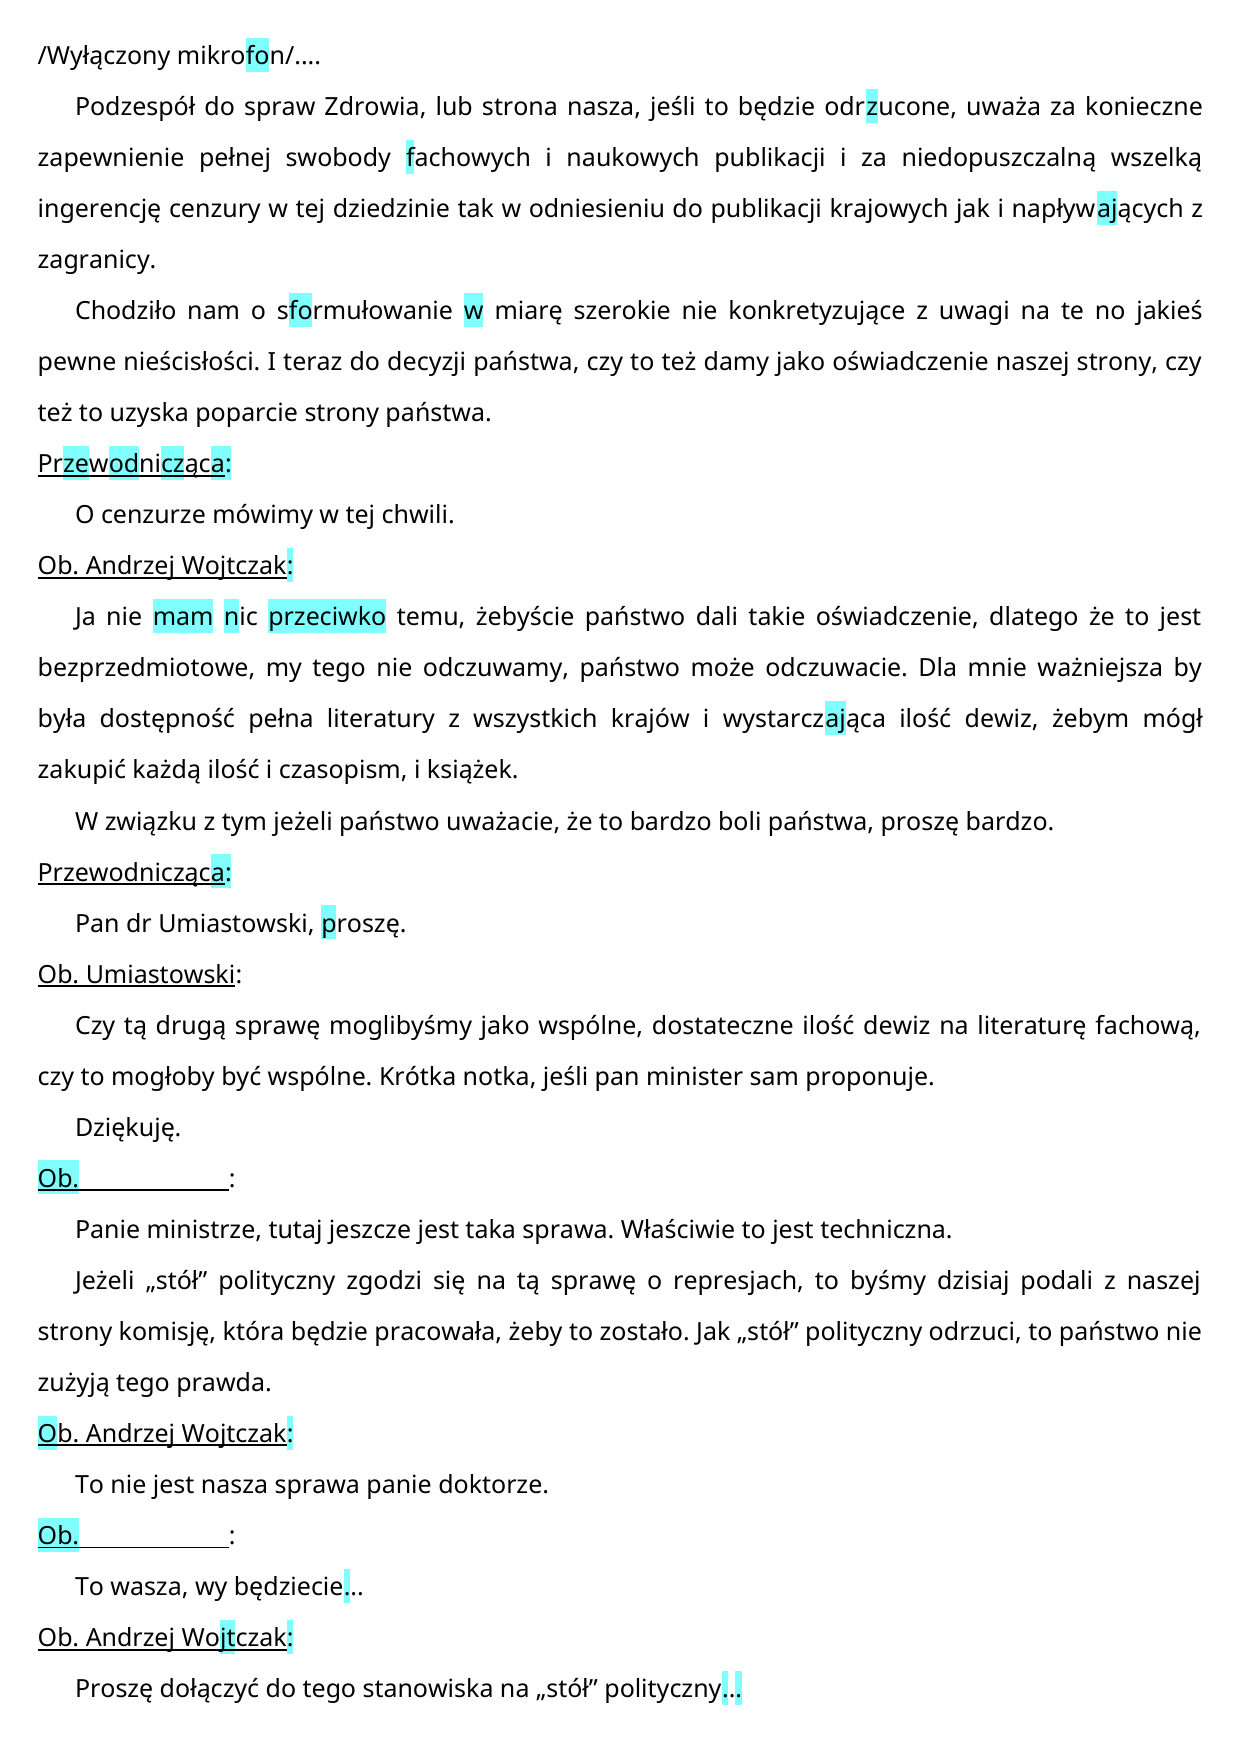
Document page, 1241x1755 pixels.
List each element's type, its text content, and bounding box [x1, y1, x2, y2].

text Ob. Andrzej Wojtczak: [37, 548, 1203, 582]
text W związku z tym jeżeli państwo uważacie, że to bardzo boli państwa, proszę bardzo. [37, 803, 1203, 837]
text Dziękuję. [37, 1109, 1203, 1143]
text Ob. : [37, 1160, 1203, 1194]
text Jeżeli „stół” polityczny zgodzi się na tą sprawę o represjach, to byśmy dzisiaj podali z naszej strony komisję, która będzie pracowała, żeby to zostało. Jak „stół” polityczny odrzuci, to państwo nie zużyją tego prawda. [37, 1262, 1203, 1399]
text Czy tą drugą sprawę moglibyśmy jako wspólne, dostateczne ilość dewiz na literaturę fachową, czy to mogłoby być wspólne. Krótka notka, jeśli pan minister sam proponuje. [37, 1007, 1203, 1092]
text Podzespół do spraw Zdrowia, lub strona nasza, jeśli to będzie odrzucone, uważa za konieczne zapewnienie pełnej swobody fachowych i naukowych publikacji i za niedopuszczalną wszelką ingerencję cenzury w tej dziedzinie tak w odniesieniu do publikacji krajowych jak i napływających z zagranicy. [37, 88, 1203, 276]
text Chodziło nam o sformułowanie w miarę szerokie nie konkretyzujące z uwagi na te no jakieś pewne nieścisłości. I teraz do decyzji państwa, czy to też damy jako oświadczenie naszej strony, czy też to uzyska poparcie strony państwa. [37, 293, 1203, 429]
text Ob. Umiastowski: [37, 956, 1203, 990]
text Ob. Andrzej Wojtczak: [37, 1416, 1203, 1450]
text To nie jest nasza sprawa panie doktorze. [37, 1467, 1203, 1501]
text Przewodnicząca: [37, 854, 1203, 888]
text Panie ministrze, tutaj jeszcze jest taka sprawa. Właściwie to jest techniczna. [37, 1211, 1203, 1246]
text Przewodnicząca: [37, 446, 1203, 480]
text To wasza, wy będziecie... [37, 1569, 1203, 1603]
text Pan dr Umiastowski, proszę. [37, 905, 1203, 939]
text Ja nie mam nic przeciwko temu, żebyście państwo dali takie oświadczenie, dlatego że to jest bezprzedmiotowe, my tego nie odczuwamy, państwo może odczuwacie. Dla mnie ważniejsza by była dostępność pełna literatury z wszystkich krajów i wystarczająca ilość dewiz, żebym mógł zakupić każdą ilość i czasopism, i książek. [37, 599, 1203, 786]
text Ob. : [37, 1518, 1203, 1552]
text /Wyłączony mikrofon/.... [37, 37, 1203, 72]
text O cenzurze mówimy w tej chwili. [37, 497, 1203, 531]
text Proszę dołączyć do tego stanowiska na „stół” polityczny... [37, 1671, 1203, 1705]
text Ob. Andrzej Wojtczak: [37, 1620, 1203, 1654]
